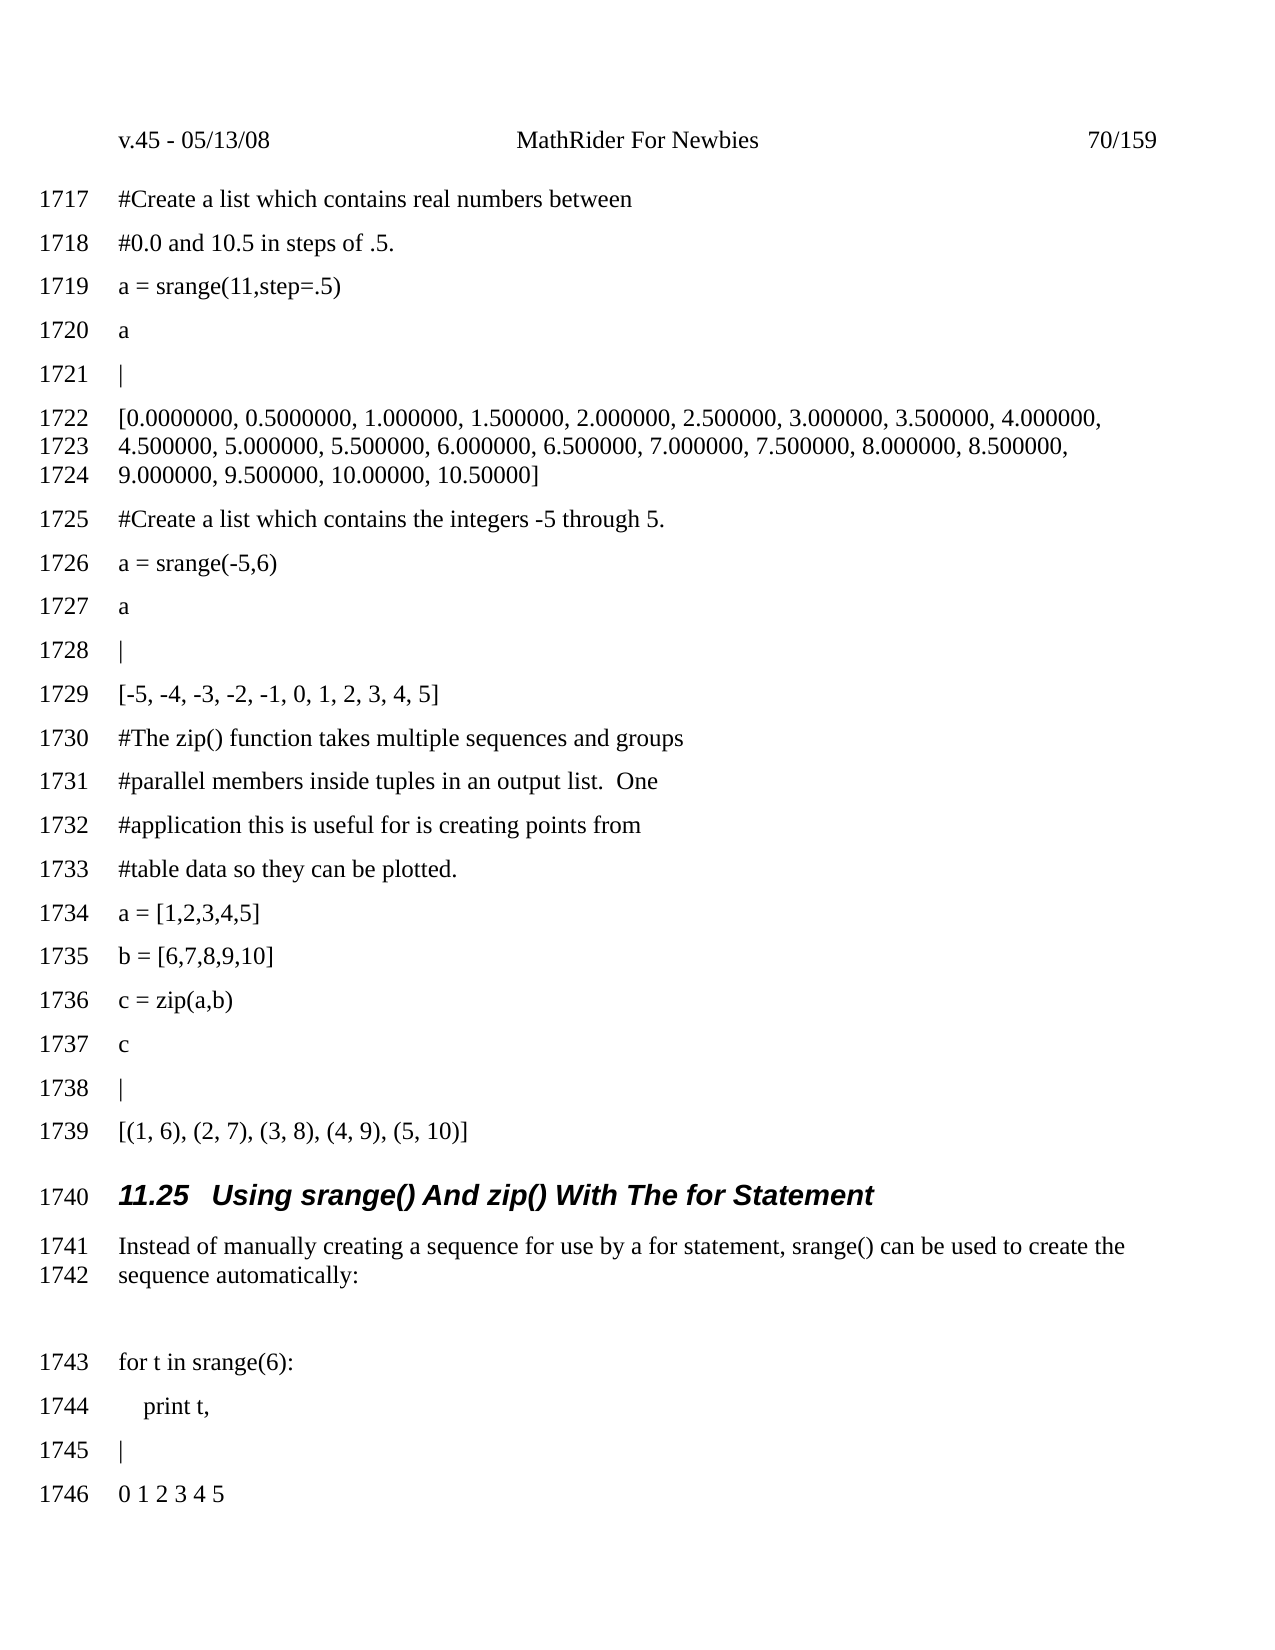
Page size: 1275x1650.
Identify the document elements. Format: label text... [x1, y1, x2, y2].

text [0.0000000, 0.5000000, 1.000000, 1.500000, 2.000000, 2.500000, 3.000000, 3.500000, 4.000000, 4.500000, 5.000000, 5.500000, 6.000000, 6.500000, 7.000000, 7.500000, 8.000000, 8.500000, 9.000000, 9.500000, 10.00000, 10.50000] [118, 403, 1157, 489]
text | [118, 359, 1157, 388]
text a = srange(-5,6) [118, 548, 1157, 576]
text #0.0 and 10.5 in steps of .5. [118, 228, 1157, 256]
text a = srange(11,step=.5) [118, 271, 1157, 300]
text #Create a list which contains the integers -5 through 5. [118, 504, 1157, 533]
text | [118, 1073, 1157, 1101]
text a = [1,2,3,4,5] [118, 898, 1157, 926]
text b = [6,7,8,9,10] [118, 941, 1157, 970]
text | [118, 635, 1157, 664]
text c = zip(a,b) [118, 985, 1157, 1014]
subtitle Using srange() And zip() With The for Statement [118, 1178, 1157, 1211]
text print t, [118, 1391, 1157, 1420]
text 0 1 2 3 4 5 [118, 1479, 1157, 1507]
text #table data so they can be plotted. [118, 854, 1157, 883]
text [(1, 6), (2, 7), (3, 8), (4, 9), (5, 10)] [118, 1116, 1157, 1145]
text Instead of manually creating a sequence for use by a for statement, srange() can be used to create the sequence automatically: [118, 1231, 1157, 1289]
text a [118, 315, 1157, 344]
text c [118, 1029, 1157, 1058]
text for t in srange(6): [118, 1347, 1157, 1376]
text #parallel members inside tuples in an output list. One [118, 766, 1157, 795]
text [-5, -4, -3, -2, -1, 0, 1, 2, 3, 4, 5] [118, 679, 1157, 708]
text #The zip() function takes multiple sequences and groups [118, 723, 1157, 751]
text #application this is useful for is creating points from [118, 810, 1157, 839]
text #Create a list which contains real numbers between [118, 184, 1157, 213]
text a [118, 591, 1157, 620]
text | [118, 1435, 1157, 1464]
